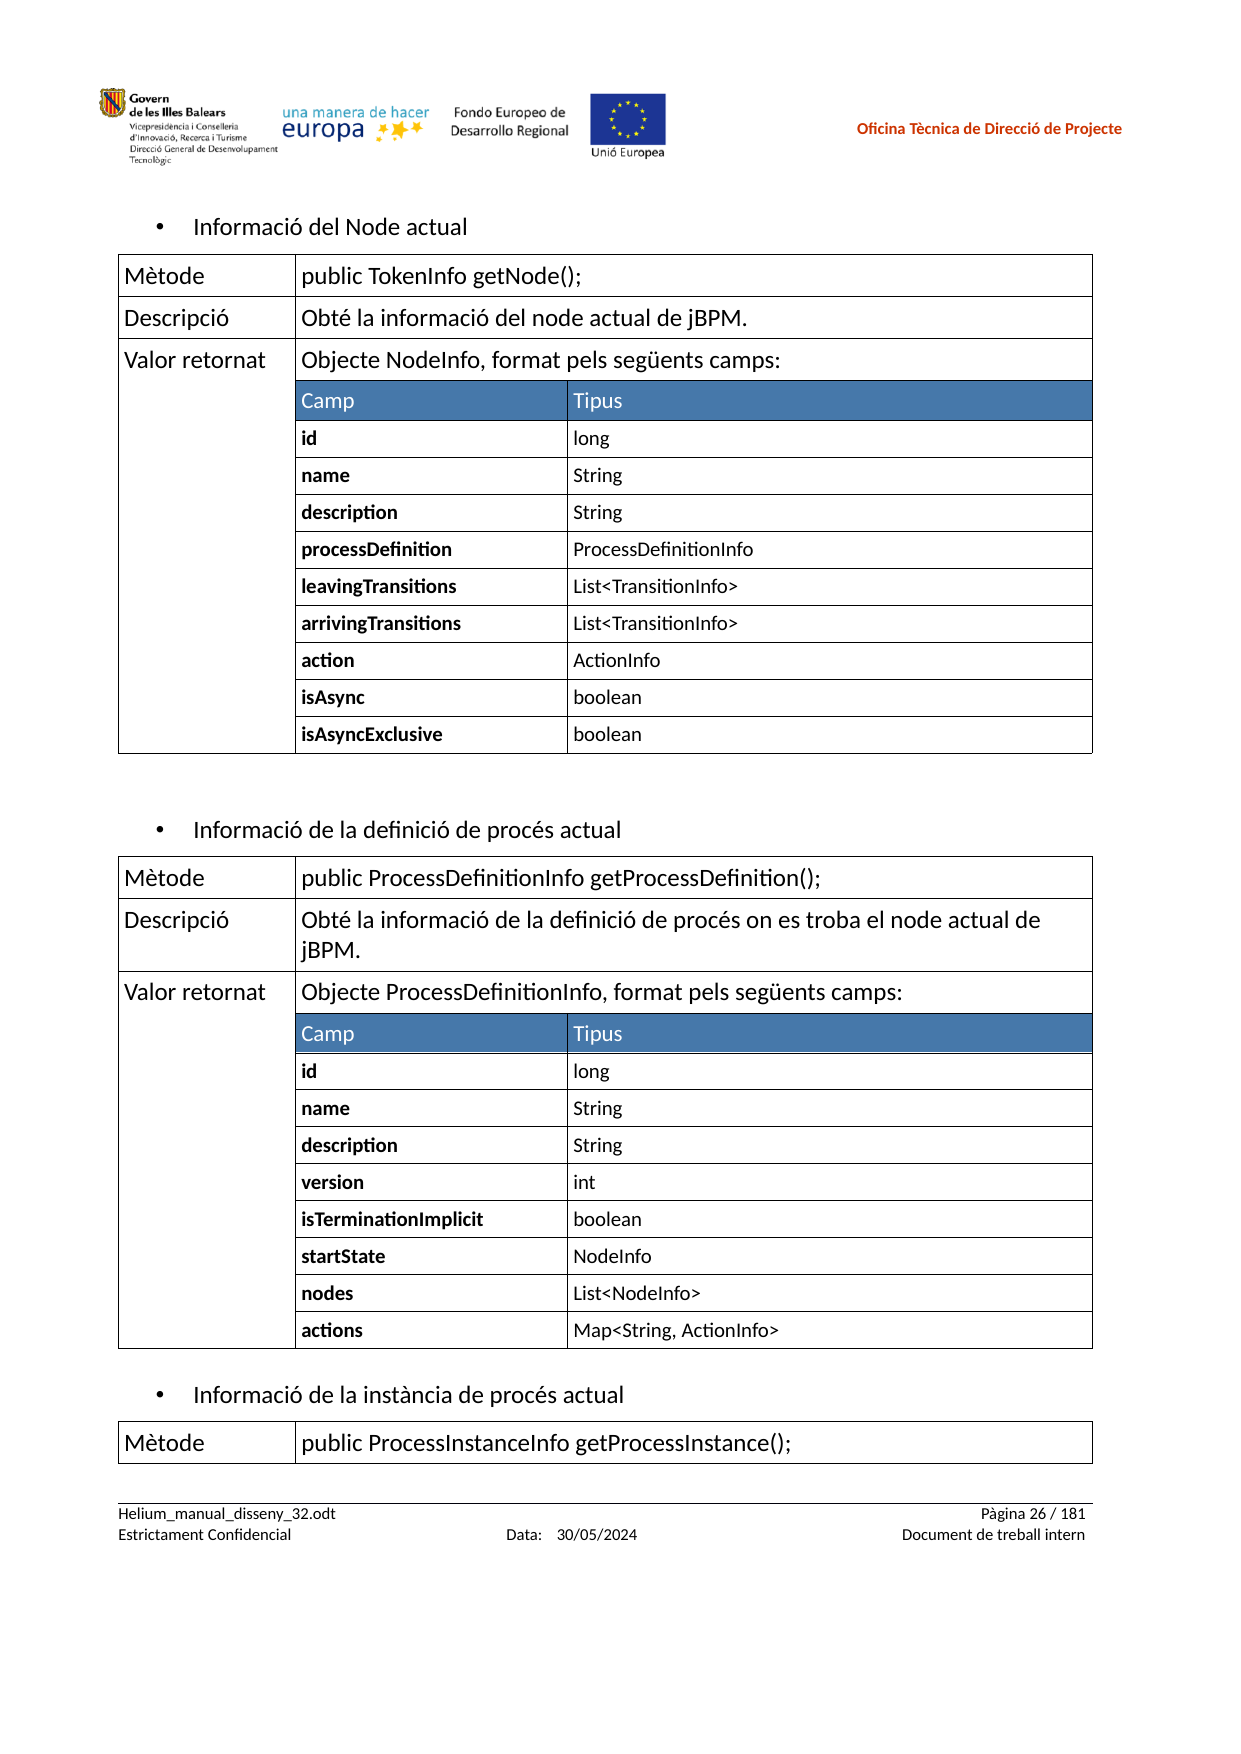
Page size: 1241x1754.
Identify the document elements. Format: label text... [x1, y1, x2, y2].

table_cell Tipus [568, 1014, 1092, 1052]
table_cell Obté la informació de la definició de procés on es troba el node actual de jBPM. [296, 899, 1092, 971]
table_cell isTerminationImplicit [296, 1201, 567, 1237]
table_cell id [296, 421, 567, 457]
table_cell Tipus [568, 381, 1092, 420]
table_cell description [296, 1127, 567, 1163]
list Informació de la instància de procés actual [156, 1379, 1122, 1409]
table_cell version [296, 1164, 567, 1200]
table_cell Descripció [119, 297, 295, 338]
table_cell ProcessDefinitionInfo [568, 532, 1092, 568]
table_header Mètode [119, 857, 295, 898]
table_header public ProcessDefinitionInfo getProcessDefinition(); [296, 857, 1092, 898]
table_cell NodeInfo [568, 1238, 1092, 1274]
table_cell boolean [568, 680, 1092, 716]
table_cell actions [296, 1312, 567, 1348]
table_cell boolean [568, 1201, 1092, 1237]
table_cell String [568, 458, 1092, 494]
table_cell action [296, 643, 567, 679]
picture [99, 87, 668, 166]
table_cell processDefinition [296, 532, 567, 568]
list Informació de la definició de procés actual [156, 814, 1122, 844]
table_cell Objecte ProcessDefinitionInfo, format pels següents camps: [296, 972, 1092, 1013]
table_cell description [296, 495, 567, 531]
table_cell nodes [296, 1275, 567, 1311]
table_cell id [296, 1054, 567, 1089]
table_cell name [296, 1090, 567, 1126]
table_cell name [296, 458, 567, 494]
table_header Mètode [119, 255, 295, 296]
table_cell List<NodeInfo> [568, 1275, 1092, 1311]
table_cell isAsyncExclusive [296, 717, 567, 753]
table_cell int [568, 1164, 1092, 1200]
table_cell Camp [296, 1014, 567, 1052]
table_cell long [568, 1054, 1092, 1089]
table_cell startState [296, 1238, 567, 1274]
table_header Mètode [119, 1422, 295, 1463]
table_cell Camp [296, 381, 567, 420]
table_cell leavingTransitions [296, 569, 567, 605]
list Informació del Node actual [156, 211, 1122, 241]
table_cell Map<String, ActionInfo> [568, 1312, 1092, 1348]
table_cell arrivingTransitions [296, 606, 567, 642]
table_cell Objecte NodeInfo, format pels següents camps: [296, 339, 1092, 380]
table_cell String [568, 1090, 1092, 1126]
table_cell Valor retornat [119, 972, 295, 1348]
table_cell Obté la informació del node actual de jBPM. [296, 297, 1092, 338]
table_cell Valor retornat [119, 339, 295, 753]
table_cell List<TransitionInfo> [568, 606, 1092, 642]
table_cell isAsync [296, 680, 567, 716]
table_cell Descripció [119, 899, 295, 971]
table_cell boolean [568, 717, 1092, 753]
table_cell String [568, 1127, 1092, 1163]
table_cell ActionInfo [568, 643, 1092, 679]
table_header public ProcessInstanceInfo getProcessInstance(); [296, 1422, 1092, 1463]
table_cell List<TransitionInfo> [568, 569, 1092, 605]
table_cell long [568, 421, 1092, 457]
table_cell String [568, 495, 1092, 531]
table_header public TokenInfo getNode(); [296, 255, 1092, 296]
